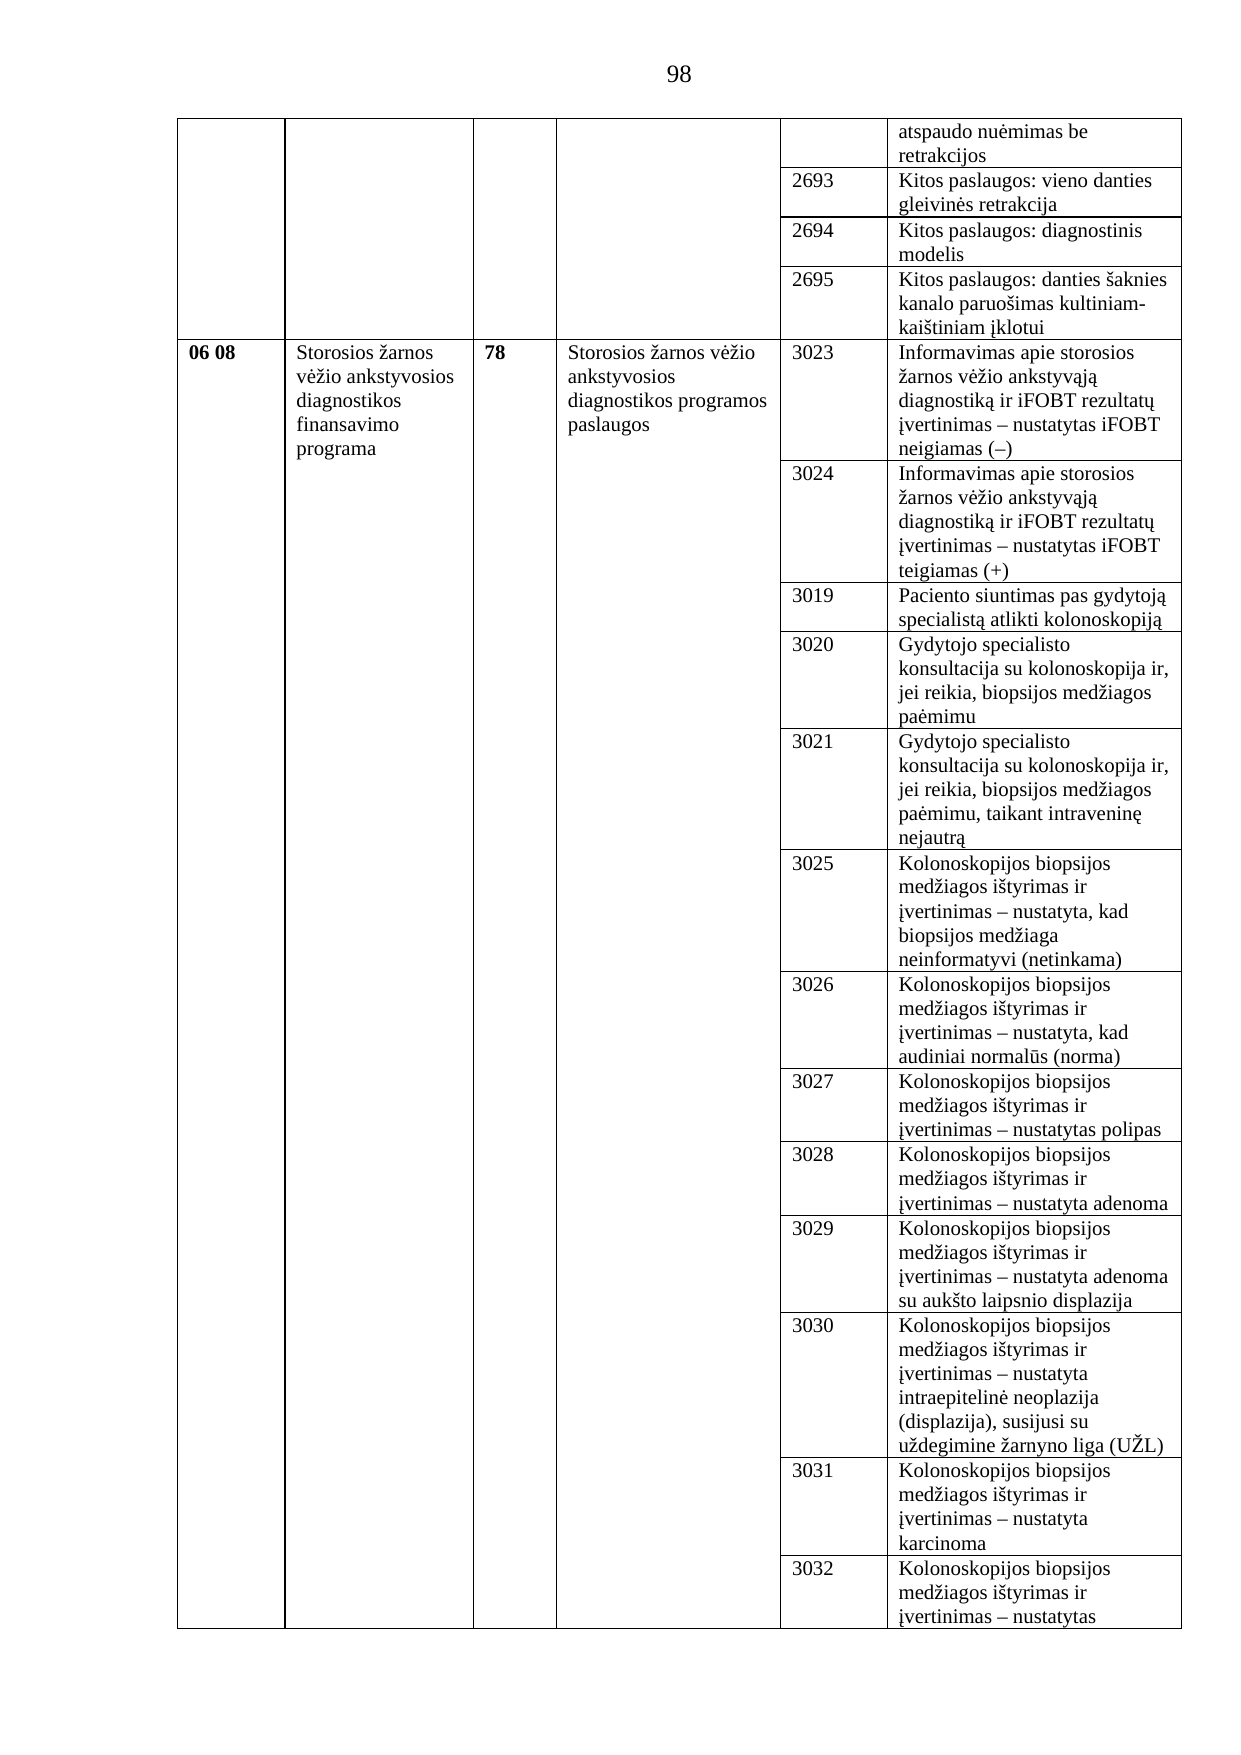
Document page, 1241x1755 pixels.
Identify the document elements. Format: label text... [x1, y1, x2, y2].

table_cell 3020 [781, 632, 887, 728]
table_cell 3028 [781, 1142, 887, 1214]
table_cell [178, 119, 284, 339]
table_cell [557, 119, 780, 339]
table_cell 3019 [781, 583, 887, 631]
table_cell 3030 [781, 1313, 887, 1457]
table_cell 3024 [781, 461, 887, 582]
table_cell atspaudo nuėmimas be retrakcijos [888, 119, 1181, 167]
table_cell Kolonoskopijos biopsijos medžiagos ištyrimas ir įvertinimas – nustatyta karcinoma [888, 1458, 1181, 1554]
table_cell Kolonoskopijos biopsijos medžiagos ištyrimas ir įvertinimas – nustatyta, kad audiniai normalūs (norma) [888, 972, 1181, 1068]
table_cell 3026 [781, 972, 887, 1068]
table_cell Storosios žarnos vėžio ankstyvosios diagnostikos programos paslaugos [557, 340, 780, 1628]
table_cell 2694 [781, 218, 887, 266]
table_cell 06 08 [178, 340, 284, 1628]
table_cell 3032 [781, 1556, 887, 1628]
table_cell Informavimas apie storosios žarnos vėžio ankstyvąją diagnostiką ir iFOBT rezultatų įvertinimas – nustatytas iFOBT teigiamas (+) [888, 461, 1181, 582]
table_cell 3021 [781, 729, 887, 849]
table_cell 3023 [781, 340, 887, 460]
table_cell Kitos paslaugos: diagnostinis modelis [888, 218, 1181, 266]
table_cell [781, 119, 887, 167]
table_cell [286, 119, 473, 339]
table_cell Kolonoskopijos biopsijos medžiagos ištyrimas ir įvertinimas – nustatyta adenoma su aukšto laipsnio displazija [888, 1216, 1181, 1312]
table_cell 3031 [781, 1458, 887, 1554]
table_cell [474, 119, 556, 339]
table_cell Kolonoskopijos biopsijos medžiagos ištyrimas ir įvertinimas – nustatyta, kad biopsijos medžiaga neinformatyvi (netinkama) [888, 850, 1181, 971]
table_cell Kitos paslaugos: vieno danties gleivinės retrakcija [888, 168, 1181, 216]
table_cell Kolonoskopijos biopsijos medžiagos ištyrimas ir įvertinimas – nustatyta intraepitelinė neoplazija (displazija), susijusi su uždegimine žarnyno liga (UŽL) [888, 1313, 1181, 1457]
table_cell 2695 [781, 267, 887, 339]
table_cell Gydytojo specialisto konsultacija su kolonoskopija ir, jei reikia, biopsijos medžiagos paėmimu, taikant intraveninę nejautrą [888, 729, 1181, 849]
table_cell Informavimas apie storosios žarnos vėžio ankstyvąją diagnostiką ir iFOBT rezultatų įvertinimas – nustatytas iFOBT neigiamas (–) [888, 340, 1181, 460]
table_cell Paciento siuntimas pas gydytoją specialistą atlikti kolonoskopiją [888, 583, 1181, 631]
table_cell Storosios žarnos vėžio ankstyvosios diagnostikos finansavimo programa [286, 340, 473, 1628]
table_cell Gydytojo specialisto konsultacija su kolonoskopija ir, jei reikia, biopsijos medžiagos paėmimu [888, 632, 1181, 728]
table_cell Kolonoskopijos biopsijos medžiagos ištyrimas ir įvertinimas – nustatytas [888, 1556, 1181, 1628]
table_cell 78 [474, 340, 556, 1628]
table_cell Kolonoskopijos biopsijos medžiagos ištyrimas ir įvertinimas – nustatytas polipas [888, 1069, 1181, 1141]
table_cell Kolonoskopijos biopsijos medžiagos ištyrimas ir įvertinimas – nustatyta adenoma [888, 1142, 1181, 1214]
table_cell 3029 [781, 1216, 887, 1312]
table_cell Kitos paslaugos: danties šaknies kanalo paruošimas kultiniam-kaištiniam įklotui [888, 267, 1181, 339]
table_cell 3027 [781, 1069, 887, 1141]
table_cell 3025 [781, 850, 887, 971]
table_cell 2693 [781, 168, 887, 216]
